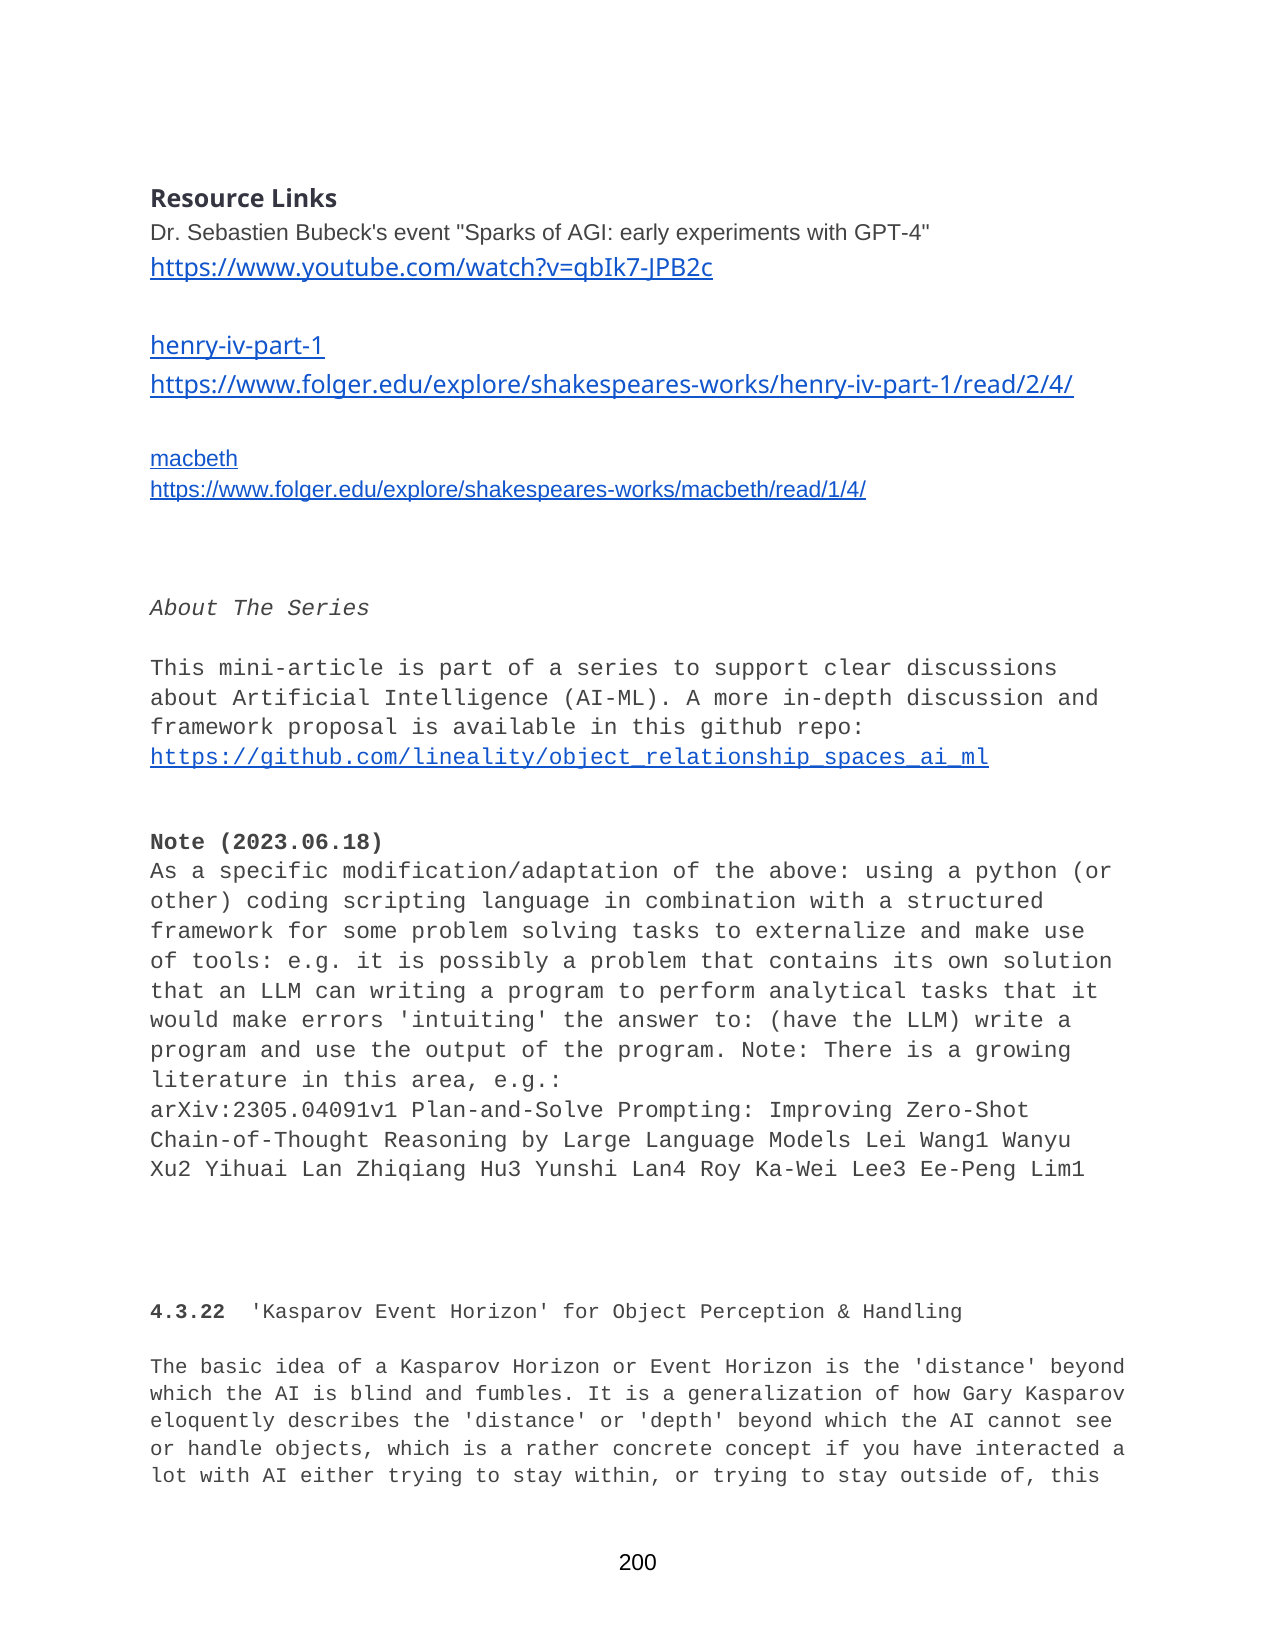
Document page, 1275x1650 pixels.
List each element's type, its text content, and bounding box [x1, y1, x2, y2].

text As a specific modification/adaptation of the above: using a python (or other) coding scripting language in combination with a structured framework for some problem solving tasks to externalize and make use of tools: e.g. it is possibly a problem that contains its own solution that an LLM can writing a program to perform analytical tasks that it would make errors 'intuiting' the answer to: (have the LLM) write a program and use the output of the program. Note: There is a growing literature in this area, e.g.: [150, 860, 1125, 1094]
text Dr. Sebastien Bubeck's event "Sparks of AGI: early experiments with GPT-4" [150, 219, 1125, 246]
text https://www.folger.edu/explore/shakespeares-works/henry-iv-part-1/read/2/4/ [150, 367, 1125, 401]
text The basic idea of a Kasparov Horizon or Event Horizon is the 'distance' beyond which the AI is blind and fumbles. It is a generalization of how Gary Kasparov eloquently describes the 'distance' or 'depth' beyond which the AI cannot see or handle objects, which is a rather concrete concept if you have interacted a lot with AI either trying to stay within, or trying to stay outside of, this [150, 1356, 1125, 1488]
text https://www.youtube.com/watch?v=qbIk7-JPB2c [150, 249, 1125, 284]
text Note (2023.06.18) [150, 830, 1125, 856]
text Resource Links [150, 180, 1125, 214]
text https://www.folger.edu/explore/shakespeares-works/macbeth/read/1/4/ [150, 476, 1125, 502]
text macbeth [150, 445, 1125, 472]
text arXiv:2305.04091v1 Plan-and-Solve Prompting: Improving Zero-Shot Chain-of-Thought Reasoning by Large Language Models Lei Wang1 Wanyu Xu2 Yihuai Lan Zhiqiang Hu3 Yunshi Lan4 Roy Ka-Wei Lee3 Ee-Peng Lim1 [150, 1098, 1125, 1184]
text 4.3.22 'Kasparov Event Horizon' for Object Perception & Handling [150, 1302, 1125, 1325]
text https://github.com/lineality/object_relationship_spaces_ai_ml [150, 745, 1125, 771]
text About The Series [150, 596, 1125, 622]
text henry-iv-part-1 [150, 328, 1125, 362]
text This mini-article is part of a series to support clear discussions about Artificial Intelligence (AI-ML). A more in-depth discussion and framework proposal is available in this github repo: [150, 656, 1125, 742]
